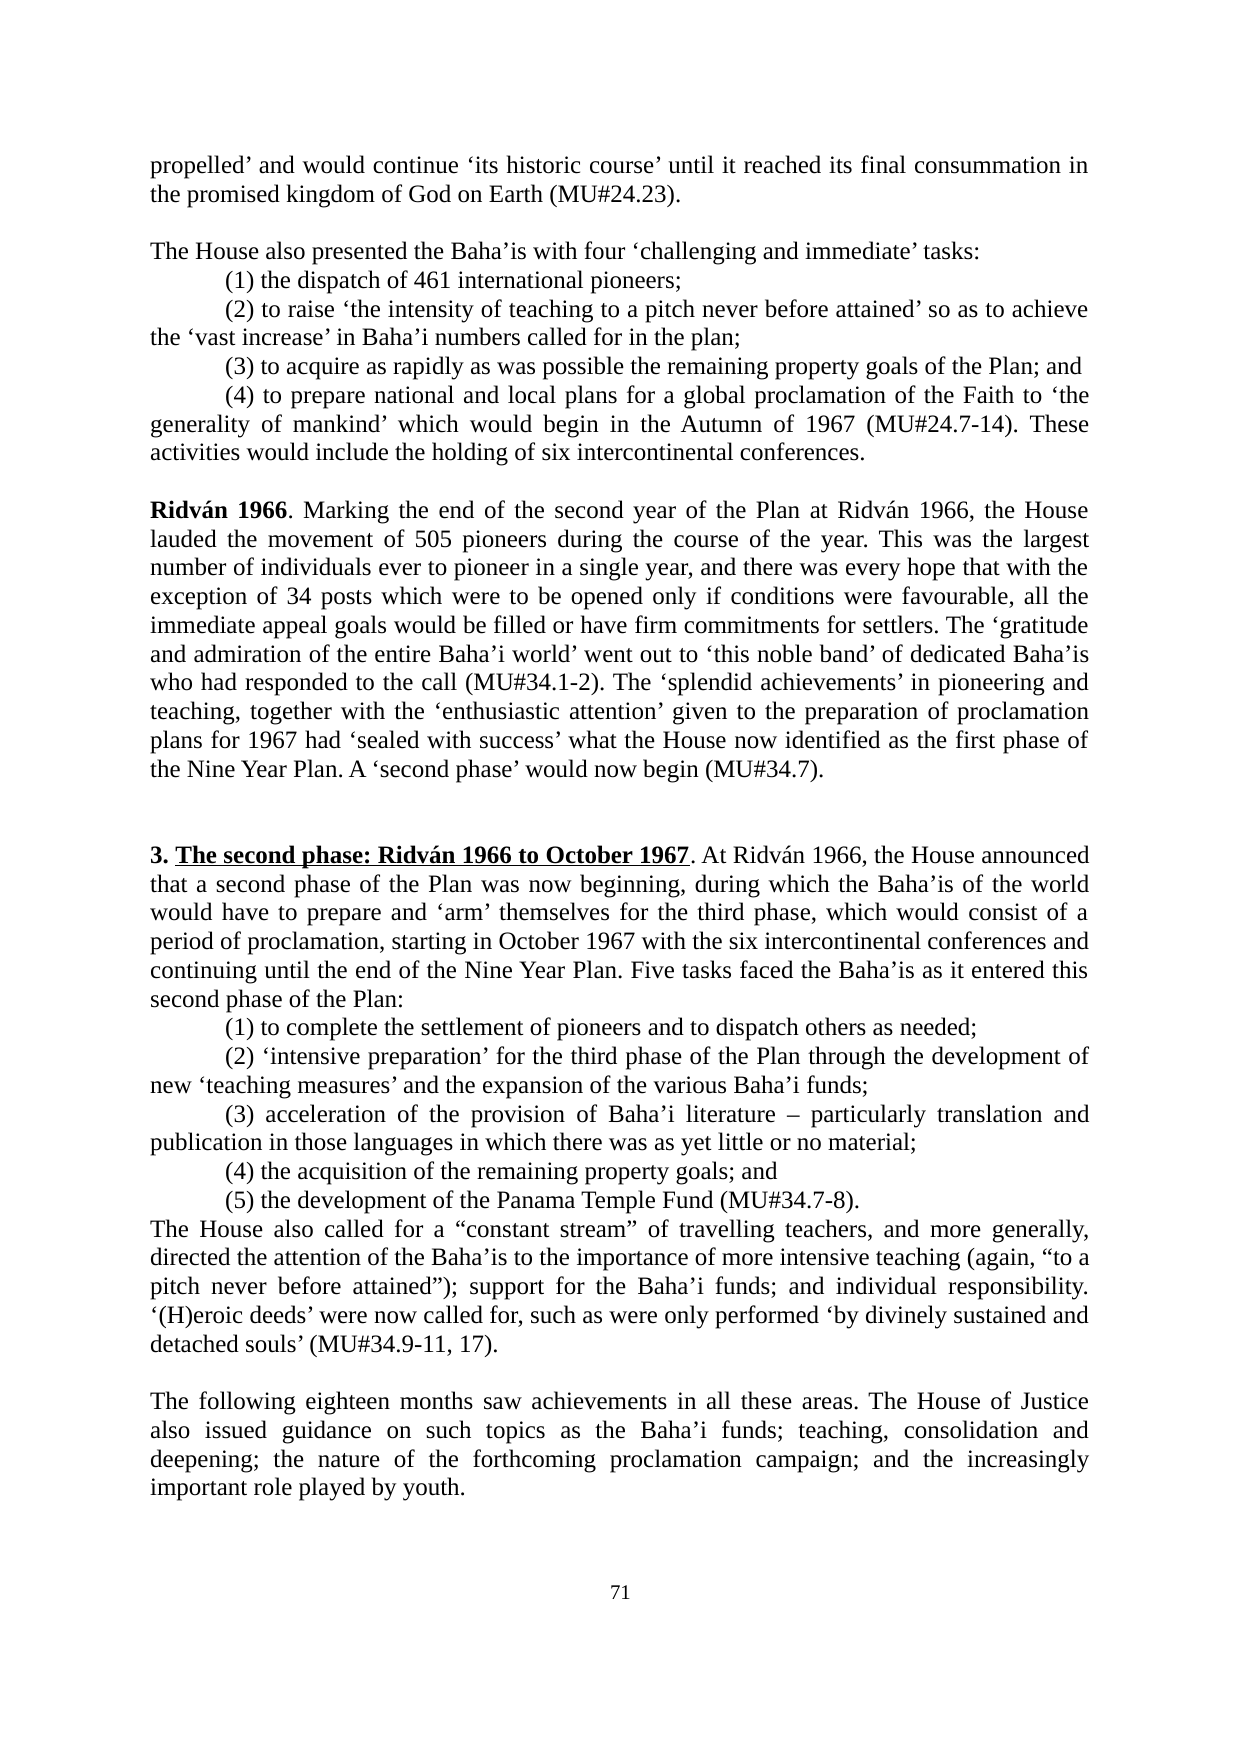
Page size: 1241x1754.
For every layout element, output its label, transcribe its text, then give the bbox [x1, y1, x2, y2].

text (3) acceleration of the provision of Baha’i literature – particularly translation and publication in those languages in which there was as yet little or no material; [150, 1099, 1090, 1156]
text (3) to acquire as rapidly as was possible the remaining property goals of the Plan; and [150, 351, 1090, 380]
text (5) the development of the Panama Temple Fund (MU#34.7-8). [150, 1185, 1090, 1214]
text The following eighteen months saw achievements in all these areas. The House of Justice also issued guidance on such topics as the Baha’i funds; teaching, consolidation and deepening; the nature of the forthcoming proclamation campaign; and the increasingly important role played by youth. [150, 1386, 1090, 1501]
text Ridván 1966. Marking the end of the second year of the Plan at Ridván 1966, the House lauded the movement of 505 pioneers during the course of the year. This was the largest number of individuals ever to pioneer in a single year, and there was every hope that with the exception of 34 posts which were to be opened only if conditions were favourable, all the immediate appeal goals would be filled or have firm commitments for settlers. The ‘gratitude and admiration of the entire Baha’i world’ went out to ‘this noble band’ of dedicated Baha’is who had responded to the call (MU#34.1-2). The ‘splendid achievements’ in pioneering and teaching, together with the ‘enthusiastic attention’ given to the preparation of proclamation plans for 1967 had ‘sealed with success’ what the House now identified as the first phase of the Nine Year Plan. A ‘second phase’ would now begin (MU#34.7). [150, 495, 1090, 782]
text The House also presented the Baha’is with four ‘challenging and immediate’ tasks: [150, 236, 1090, 265]
text (2) to raise ‘the intensity of teaching to a pitch never before attained’ so as to achieve the ‘vast increase’ in Baha’i numbers called for in the plan; [150, 294, 1090, 351]
text (1) the dispatch of 461 international pioneers; [150, 265, 1090, 294]
text (4) to prepare national and local plans for a global proclamation of the Faith to ‘the generality of mankind’ which would begin in the Autumn of 1967 (MU#24.7-14). These activities would include the holding of six intercontinental conferences. [150, 380, 1090, 466]
text (2) ‘intensive preparation’ for the third phase of the Plan through the development of new ‘teaching measures’ and the expansion of the various Baha’i funds; [150, 1041, 1090, 1099]
text propelled’ and would continue ‘its historic course’ until it reached its final consummation in the promised kingdom of God on Earth (MU#24.23). [150, 150, 1090, 207]
text The House also called for a “constant stream” of travelling teachers, and more generally, directed the attention of the Baha’is to the importance of more intensive teaching (again, “to a pitch never before attained”); support for the Baha’i funds; and individual responsibility. ‘(H)eroic deeds’ were now called for, such as were only performed ‘by divinely sustained and detached souls’ (MU#34.9-11, 17). [150, 1214, 1090, 1357]
text (4) the acquisition of the remaining property goals; and [150, 1156, 1090, 1185]
text 3. The second phase: Ridván 1966 to October 1967. At Ridván 1966, the House announced that a second phase of the Plan was now beginning, during which the Baha’is of the world would have to prepare and ‘arm’ themselves for the third phase, which would consist of a period of proclamation, starting in October 1967 with the six intercontinental conferences and continuing until the end of the Nine Year Plan. Five tasks faced the Baha’is as it entered this second phase of the Plan: [150, 840, 1090, 1012]
text (1) to complete the settlement of pioneers and to dispatch others as needed; [150, 1012, 1090, 1041]
